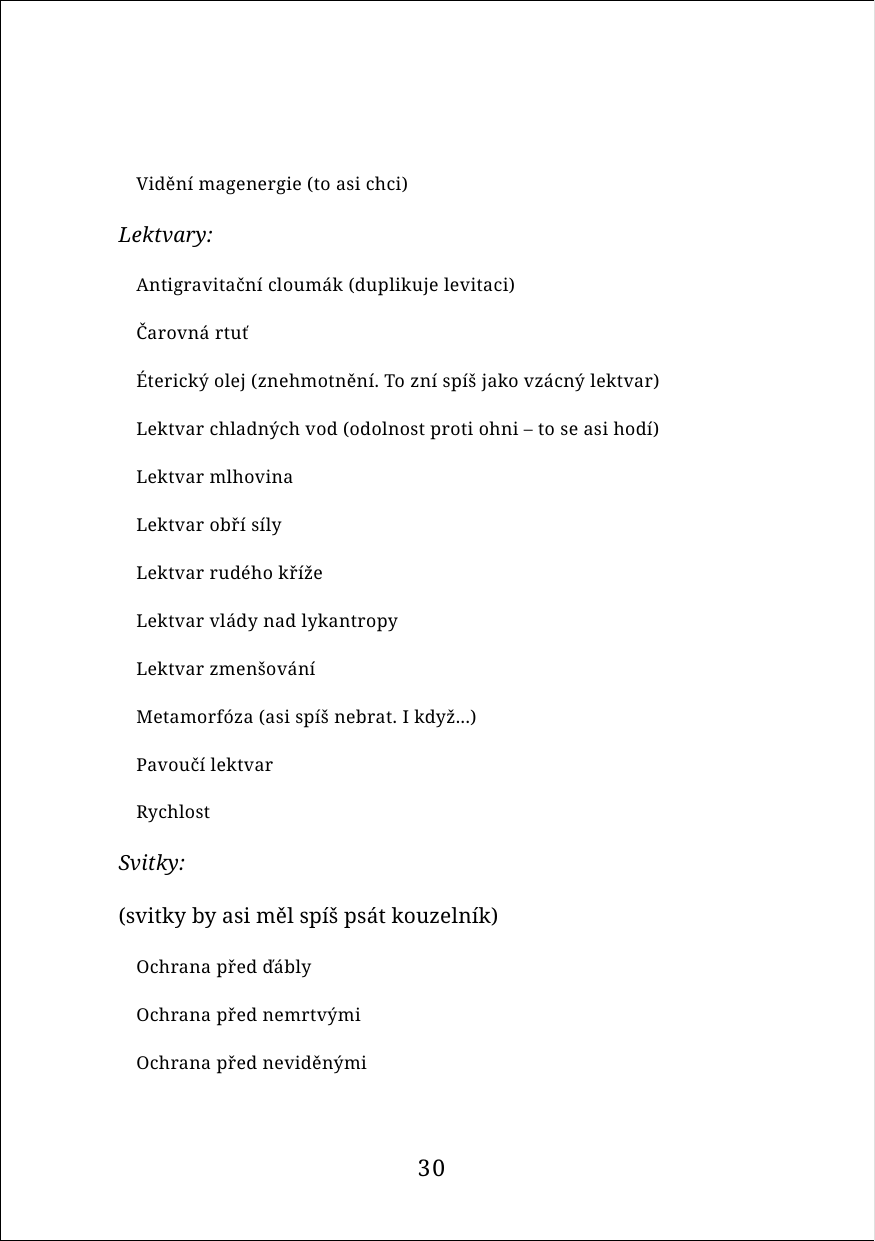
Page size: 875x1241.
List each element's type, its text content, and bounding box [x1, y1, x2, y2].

text Lektvary: [118, 220, 756, 248]
text Éterický olej (znehmotnění. To zní spíš jako vzácný lektvar) [136, 369, 756, 393]
text Ochrana před ďábly [136, 954, 756, 978]
text Lektvar zmenšování [136, 656, 756, 680]
text Lektvar chladných vod (odolnost proti ohni – to se asi hodí) [136, 417, 756, 441]
text (svitky by asi měl spíš psát kouzelník) [118, 901, 756, 929]
text Pavoučí lektvar [136, 752, 756, 776]
text Antigravitační cloumák (duplikuje levitaci) [136, 273, 756, 297]
text Čarovná rtuť [136, 321, 756, 345]
text Rychlost [136, 800, 756, 824]
text Svitky: [118, 848, 756, 876]
text Lektvar rudého kříže [136, 560, 756, 584]
text Lektvar mlhovina [136, 464, 756, 489]
text Lektvar obří síly [136, 512, 756, 537]
text Ochrana před nemrtvými [136, 1002, 756, 1026]
text Ochrana před neviděnými [136, 1050, 756, 1074]
text Lektvar vlády nad lykantropy [136, 608, 756, 632]
text Vidění magenergie (to asi chci) [136, 172, 756, 196]
text Metamorfóza (asi spíš nebrat. I když...) [136, 704, 756, 728]
